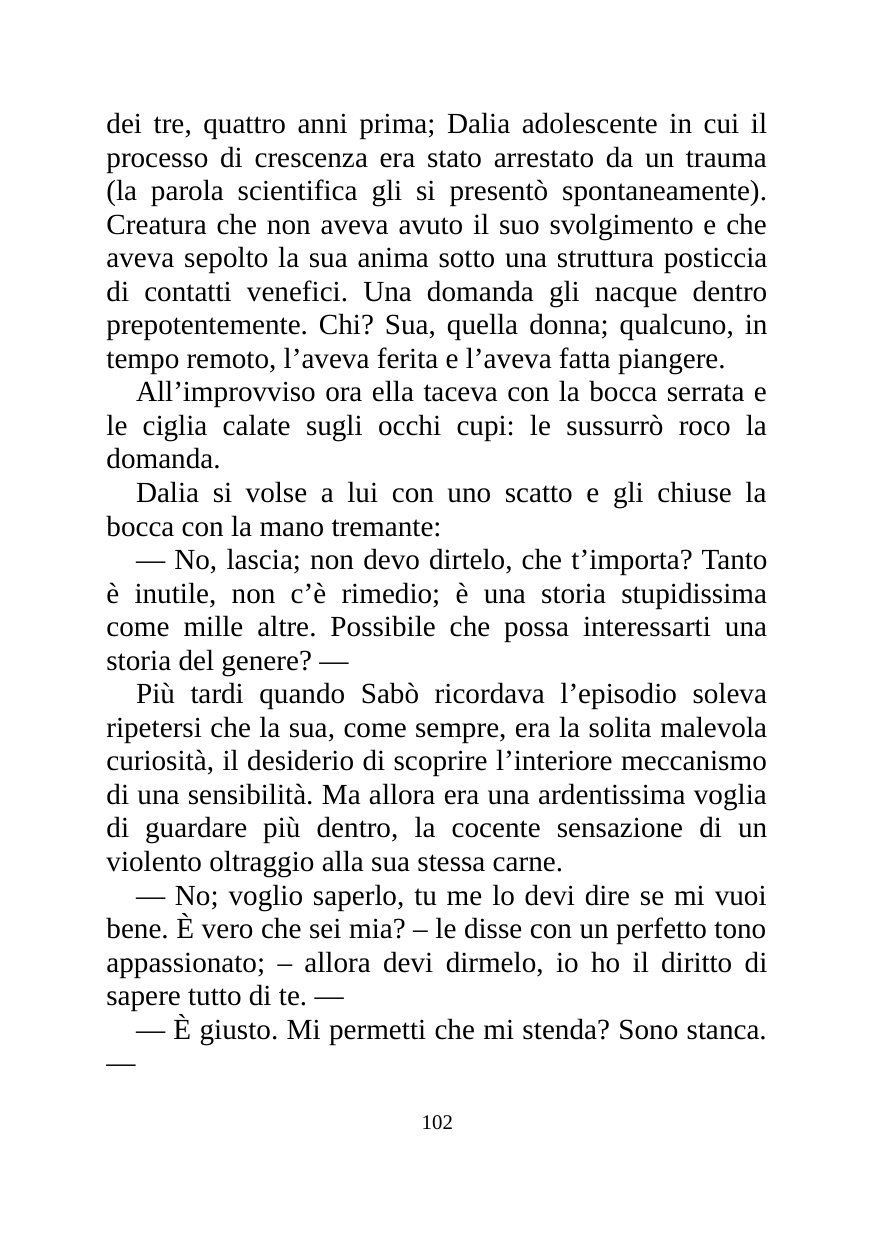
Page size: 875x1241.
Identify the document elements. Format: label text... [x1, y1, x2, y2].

text dei tre, quattro anni prima; Dalia adolescente in cui il processo di crescenza era stato arrestato da un trauma (la parola scientifica gli si presentò spontaneamente). Creatura che non aveva avuto il suo svolgimento e che aveva sepolto la sua anima sotto una struttura posticcia di contatti venefici. Una domanda gli nacque dentro prepotentemente. Chi? Sua, quella donna; qualcuno, in tempo remoto, l’aveva ferita e l’aveva fatta piangere. [106, 106, 768, 374]
text Dalia si volse a lui con uno scatto e gli chiuse la bocca con la mano tremante: [106, 475, 768, 542]
text — No, lascia; non devo dirtelo, che t’importa? Tanto è inutile, non c’è rimedio; è una storia stupidissima come mille altre. Possibile che possa interessarti una storia del genere? — [106, 542, 768, 676]
text — No; voglio saperlo, tu me lo devi dire se mi vuoi bene. È vero che sei mia? – le disse con un perfetto tono appassionato; – allora devi dirmelo, io ho il diritto di sapere tutto di te. — [106, 878, 768, 1012]
text — È giusto. Mi permetti che mi stenda? Sono stanca. — [106, 1012, 768, 1079]
text All’improvviso ora ella taceva con la bocca serrata e le ciglia calate sugli occhi cupi: le sussurrò roco la domanda. [106, 374, 768, 475]
text Più tardi quando Sabò ricordava l’episodio soleva ripetersi che la sua, come sempre, era la solita malevola curiosità, il desiderio di scoprire l’interiore meccanismo di una sensibilità. Ma allora era una ardentissima voglia di guardare più dentro, la cocente sensazione di un violento oltraggio alla sua stessa carne. [106, 676, 768, 878]
